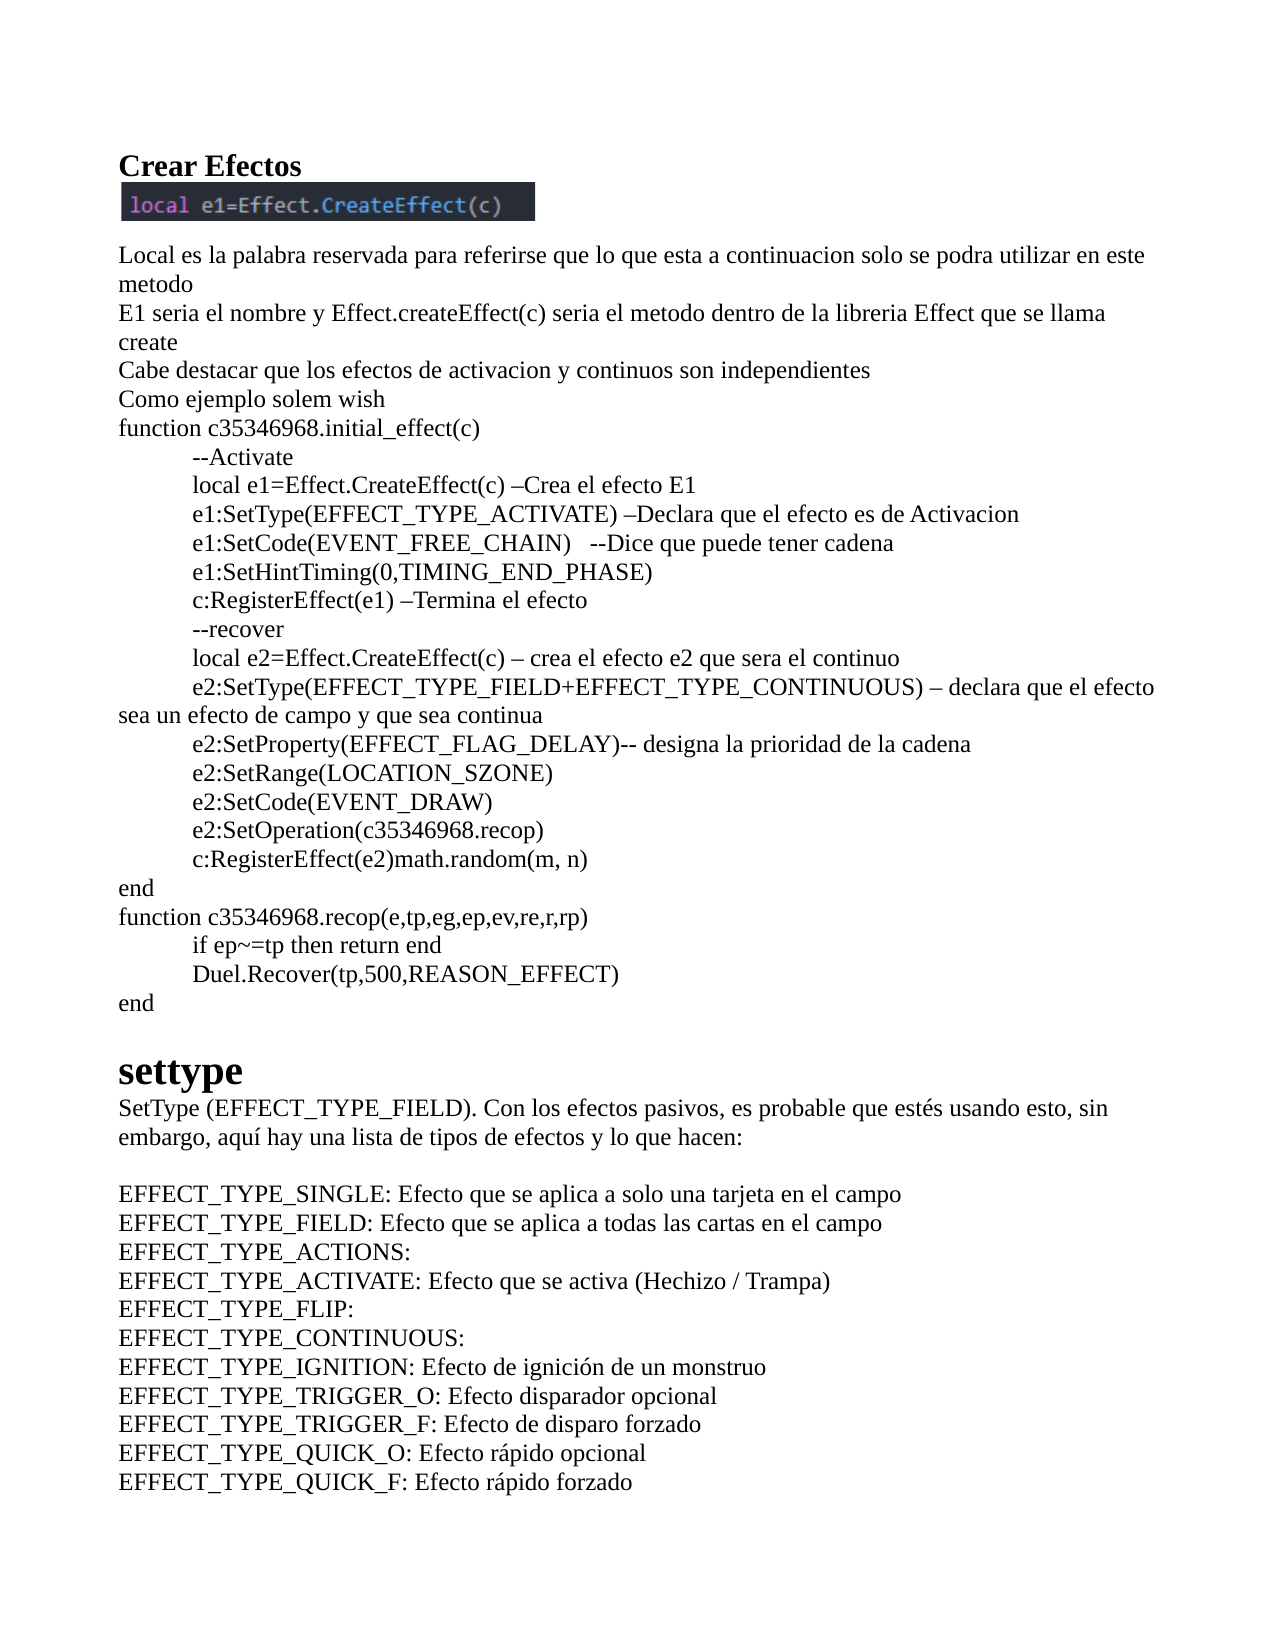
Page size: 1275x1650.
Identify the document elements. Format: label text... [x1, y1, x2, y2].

text EFFECT_TYPE_SINGLE: Efecto que se aplica a solo una tarjeta en el campo [118, 1179, 1157, 1208]
text EFFECT_TYPE_ACTIONS: [118, 1237, 1157, 1266]
text EFFECT_TYPE_QUICK_O: Efecto rápido opcional [118, 1438, 1157, 1467]
text EFFECT_TYPE_FLIP: [118, 1294, 1157, 1323]
text EFFECT_TYPE_ACTIVATE: Efecto que se activa (Hechizo / Trampa) [118, 1266, 1157, 1294]
text Local es la palabra reservada para referirse que lo que esta a continuacion solo se podra utilizar en este metodo [118, 240, 1157, 298]
text EFFECT_TYPE_TRIGGER_O: Efecto disparador opcional [118, 1381, 1157, 1409]
text EFFECT_TYPE_IGNITION: Efecto de ignición de un monstruo [118, 1352, 1157, 1381]
text function c35346968.initial_effect(c) --Activate local e1=Effect.CreateEffect(c) –Crea el efecto E1 e1:SetType(EFFECT_TYPE_ACTIVATE) –Declara que el efecto es de Activacion e1:SetCode(EVENT_FREE_CHAIN) --Dice que puede tener cadena e1:SetHintTiming(0,TIMING_END_PHASE) c:RegisterEffect(e1) –Termina el efecto --recover local e2=Effect.CreateEffect(c) – crea el efecto e2 que sera el continuo e2:SetType(EFFECT_TYPE_FIELD+EFFECT_TYPE_CONTINUOUS) – declara que el efecto sea un efecto de campo y que sea continua e2:SetProperty(EFFECT_FLAG_DELAY)-- designa la prioridad de la cadena e2:SetRange(LOCATION_SZONE) e2:SetCode(EVENT_DRAW) e2:SetOperation(c35346968.recop) c:RegisterEffect(e2)math.random(m, n) end function c35346968.recop(e,tp,eg,ep,ev,re,r,rp) if ep~=tp then return end Duel.Recover(tp,500,REASON_EFFECT) end [118, 413, 1157, 1045]
text SetType (EFFECT_TYPE_FIELD). Con los efectos pasivos, es probable que estés usando esto, sin embargo, aquí hay una lista de tipos de efectos y lo que hacen: [118, 1093, 1157, 1151]
text EFFECT_TYPE_FIELD: Efecto que se aplica a todas las cartas en el campo [118, 1208, 1157, 1237]
text EFFECT_TYPE_QUICK_F: Efecto rápido forzado [118, 1467, 1157, 1496]
text E1 seria el nombre y Effect.createEffect(c) seria el metodo dentro de la libreria Effect que se llama create [118, 298, 1157, 355]
text Crear Efectos [118, 147, 1157, 183]
text Como ejemplo solem wish [118, 384, 1157, 413]
text EFFECT_TYPE_CONTINUOUS: [118, 1323, 1157, 1352]
text settype [118, 1045, 1157, 1093]
picture [121, 182, 536, 221]
text EFFECT_TYPE_TRIGGER_F: Efecto de disparo forzado [118, 1409, 1157, 1438]
text Cabe destacar que los efectos de activacion y continuos son independientes [118, 355, 1157, 384]
